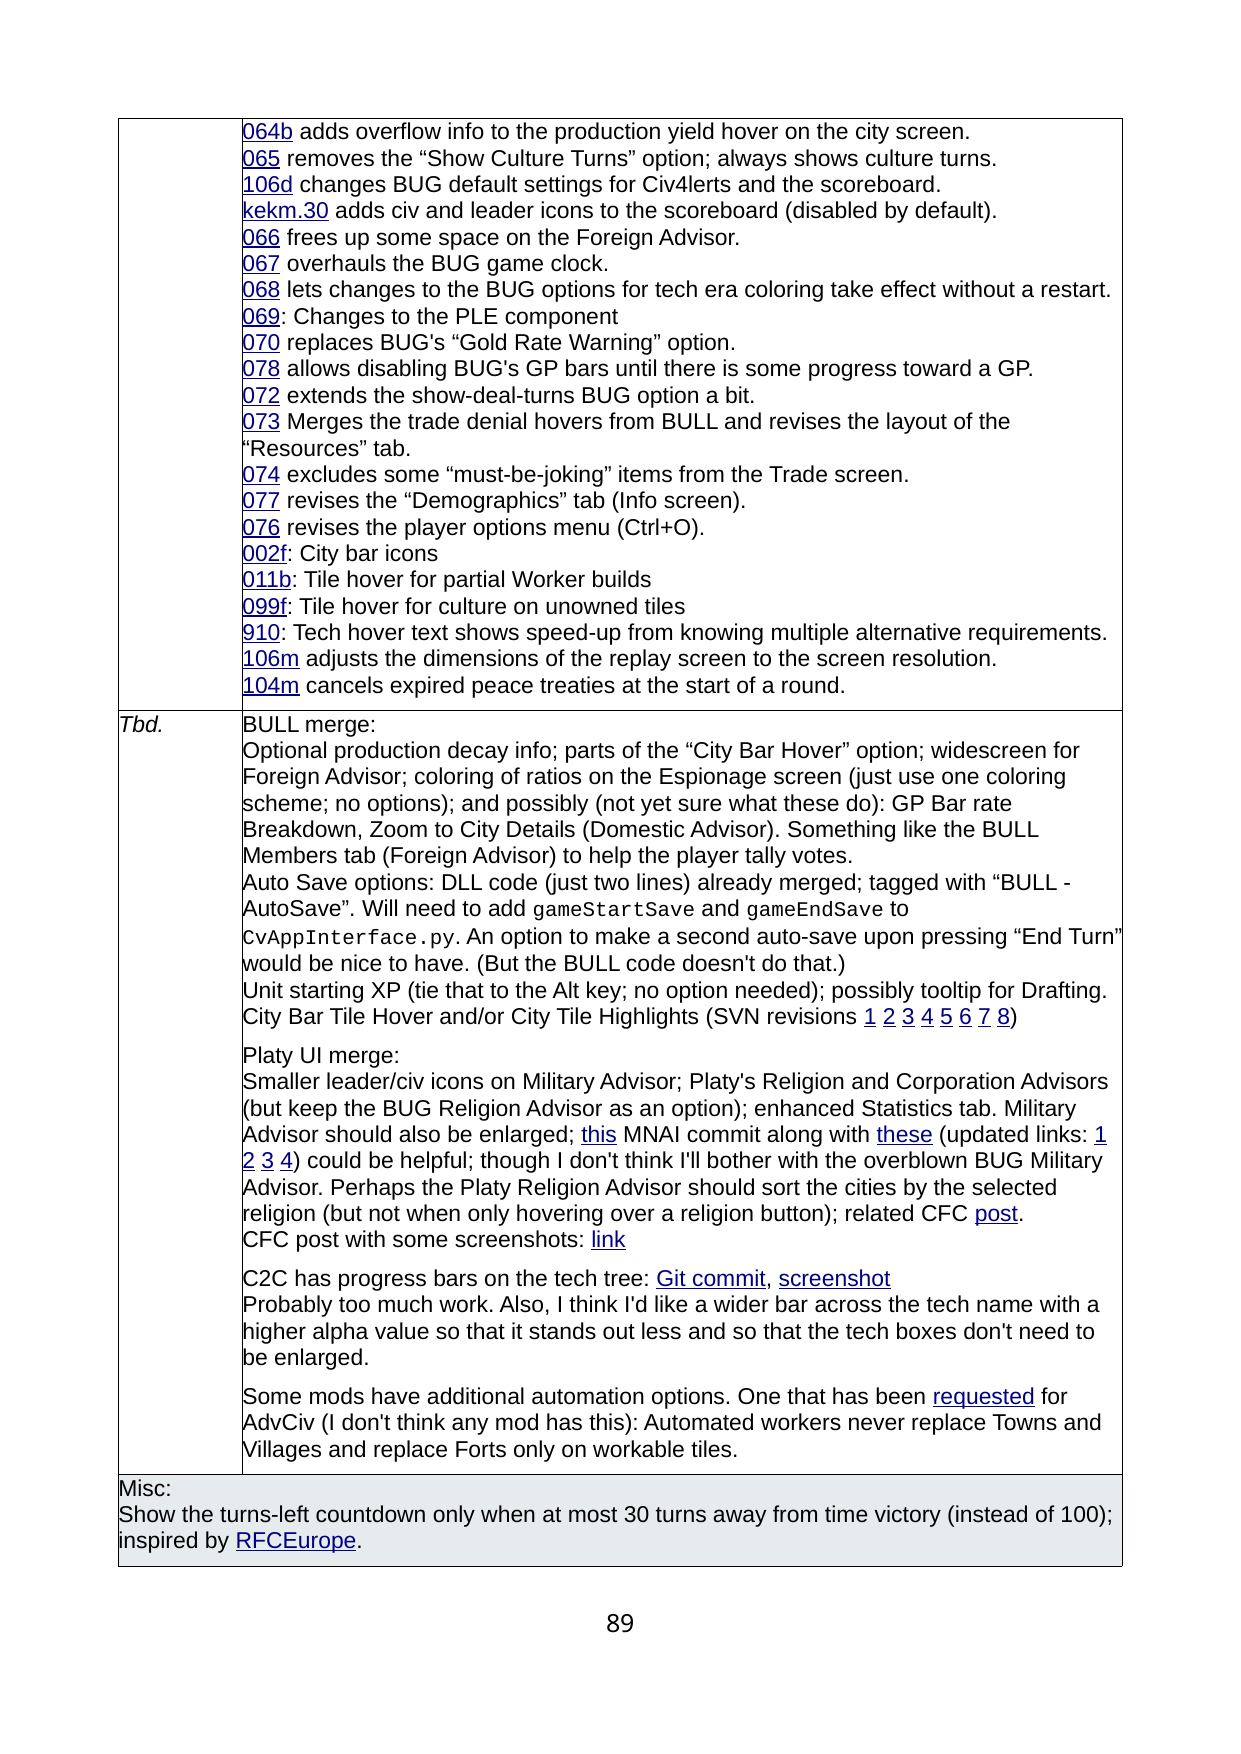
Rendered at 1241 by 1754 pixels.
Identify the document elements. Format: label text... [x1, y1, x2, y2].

table_cell Tbd. [119, 711, 242, 1474]
table_cell Misc: Show the turns-left countdown only when at most 30 turns away from time victory (instead of 100); inspired by RFCEurope. [119, 1475, 1122, 1566]
table_cell 064b adds overflow info to the production yield hover on the city screen. 065 removes the “Show Culture Turns” option; always shows culture turns. 106d changes BUG default settings for Civ4lerts and the scoreboard. kekm.30 adds civ and leader icons to the scoreboard (disabled by default). 066 frees up some space on the Foreign Advisor. 067 overhauls the BUG game clock. 068 lets changes to the BUG options for tech era coloring take effect without a restart. 069: Changes to the PLE component 070 replaces BUG's “Gold Rate Warning” option. 078 allows disabling BUG's GP bars until there is some progress toward a GP. 072 extends the show-deal-turns BUG option a bit. 073 Merges the trade denial hovers from BULL and revises the layout of the “Resources” tab. 074 excludes some “must-be-joking” items from the Trade screen. 077 revises the “Demographics” tab (Info screen). 076 revises the player options menu (Ctrl+O). 002f: City bar icons 011b: Tile hover for partial Worker builds 099f: Tile hover for culture on unowned tiles 910: Tech hover text shows speed-up from knowing multiple alternative requirements. 106m adjusts the dimensions of the replay screen to the screen resolution. 104m cancels expired peace treaties at the start of a round. [243, 119, 1122, 710]
table_cell [119, 119, 242, 710]
table_cell BULL merge: Optional production decay info; parts of the “City Bar Hover” option; widescreen for Foreign Advisor; coloring of ratios on the Espionage screen (just use one coloring scheme; no options); and possibly (not yet sure what these do): GP Bar rate Breakdown, Zoom to City Details (Domestic Advisor). Something like the BULL Members tab (Foreign Advisor) to help the player tally votes. Auto Save options: DLL code (just two lines) already merged; tagged with “BULL - AutoSave”. Will need to add gameStartSave and gameEndSave to CvAppInterface.py. An option to make a second auto-save upon pressing “End Turn” would be nice to have. (But the BULL code doesn't do that.) Unit starting XP (tie that to the Alt key; no option needed); possibly tooltip for Drafting. City Bar Tile Hover and/or City Tile Highlights (SVN revisions 1 2 3 4 5 6 7 8) Platy UI merge: Smaller leader/civ icons on Military Advisor; Platy's Religion and Corporation Advisors (but keep the BUG Religion Advisor as an option); enhanced Statistics tab. Military Advisor should also be enlarged; this MNAI commit along with these (updated links: 1 2 3 4) could be helpful; though I don't think I'll bother with the overblown BUG Military Advisor. Perhaps the Platy Religion Advisor should sort the cities by the selected religion (but not when only hovering over a religion button); related CFC post. CFC post with some screenshots: link C2C has progress bars on the tech tree: Git commit, screenshot Probably too much work. Also, I think I'd like a wider bar across the tech name with a higher alpha value so that it stands out less and so that the tech boxes don't need to be enlarged. Some mods have additional automation options. One that has been requested for AdvCiv (I don't think any mod has this): Automated workers never replace Towns and Villages and replace Forts only on workable tiles. [243, 711, 1122, 1474]
